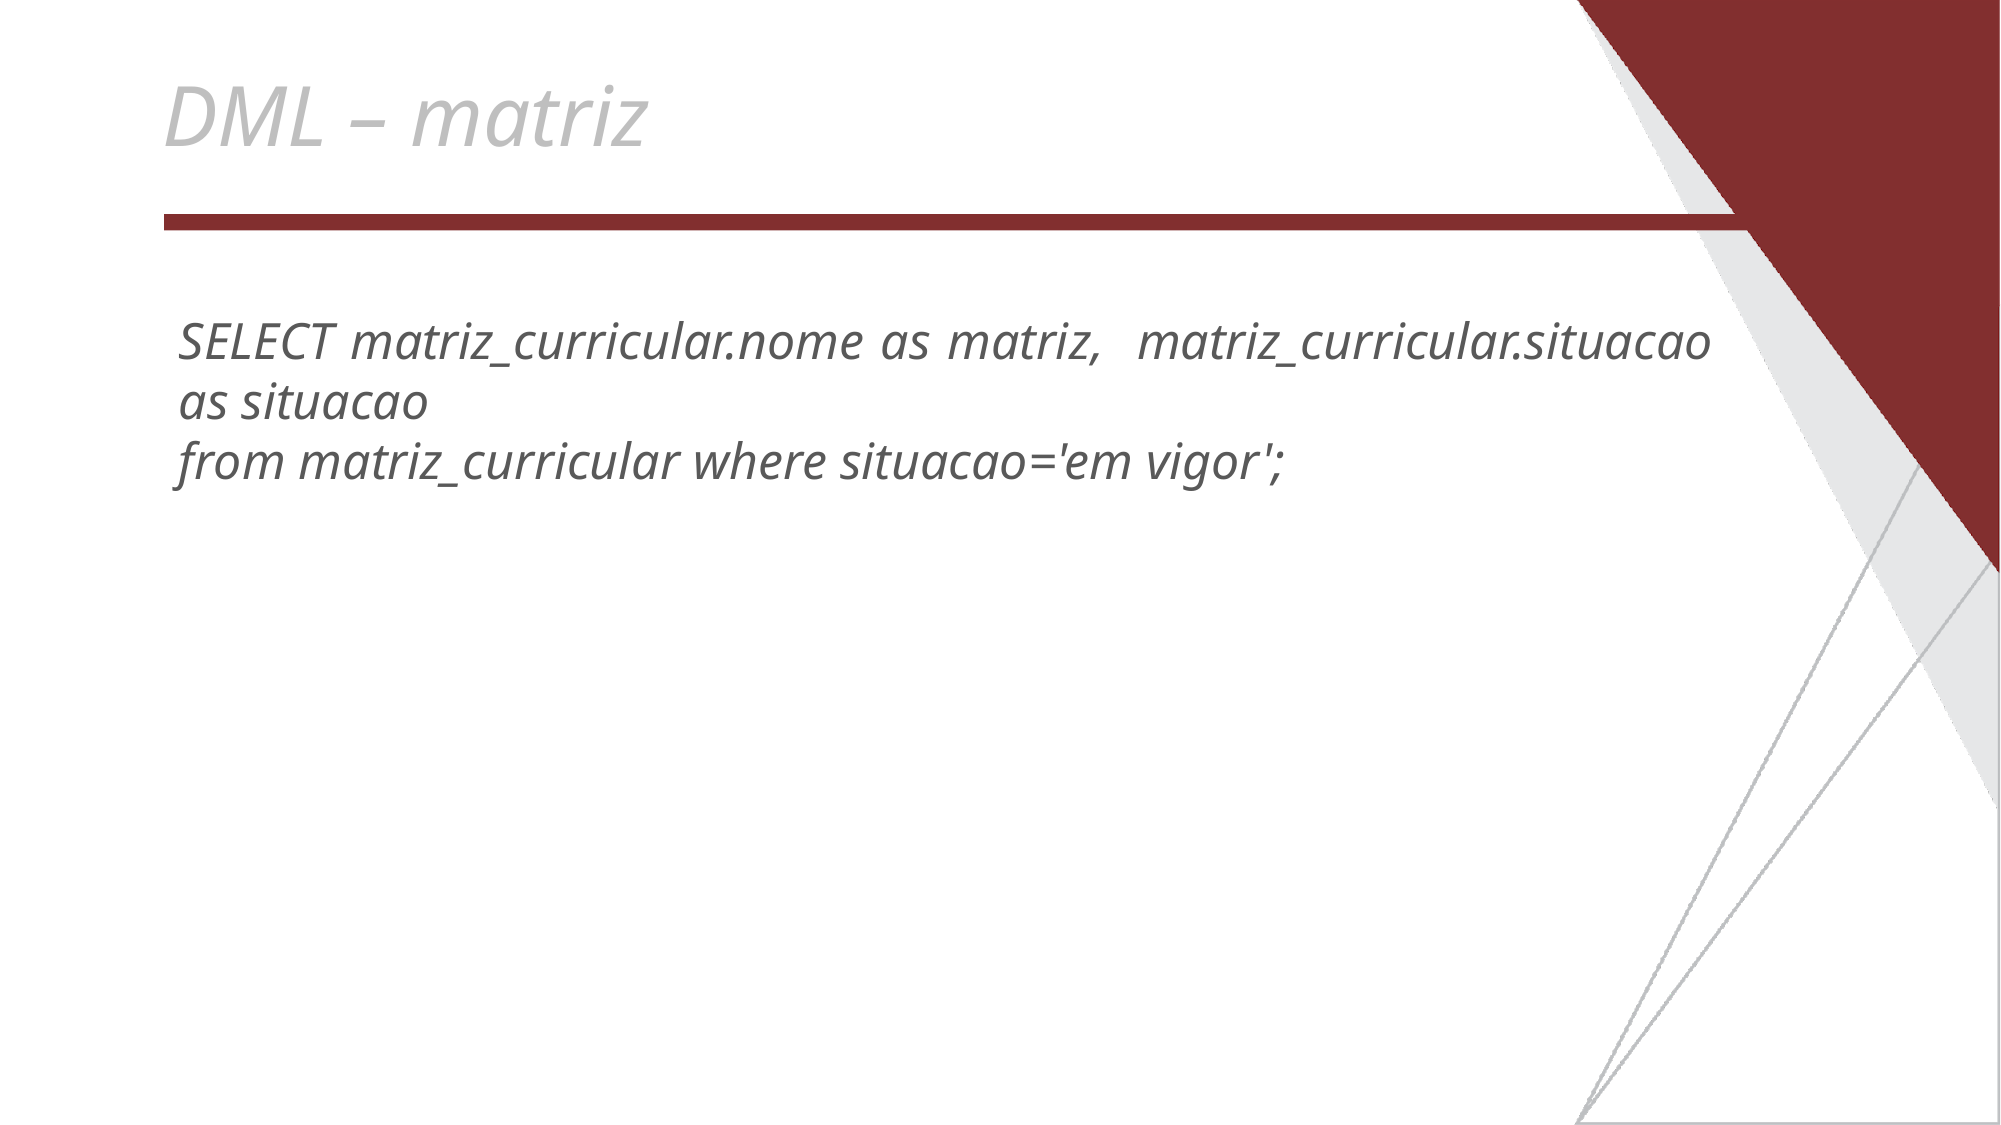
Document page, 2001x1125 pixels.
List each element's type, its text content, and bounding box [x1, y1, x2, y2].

text_box [164, 214, 1927, 231]
picture [0, 0, 2001, 1125]
text_box DML – matriz [147, 55, 1681, 208]
text_box SELECT matriz_curricular.nome as matriz, matriz_curricular.situacao as situacao from matriz_curricular where situacao='em vigor'; [164, 302, 1730, 1125]
